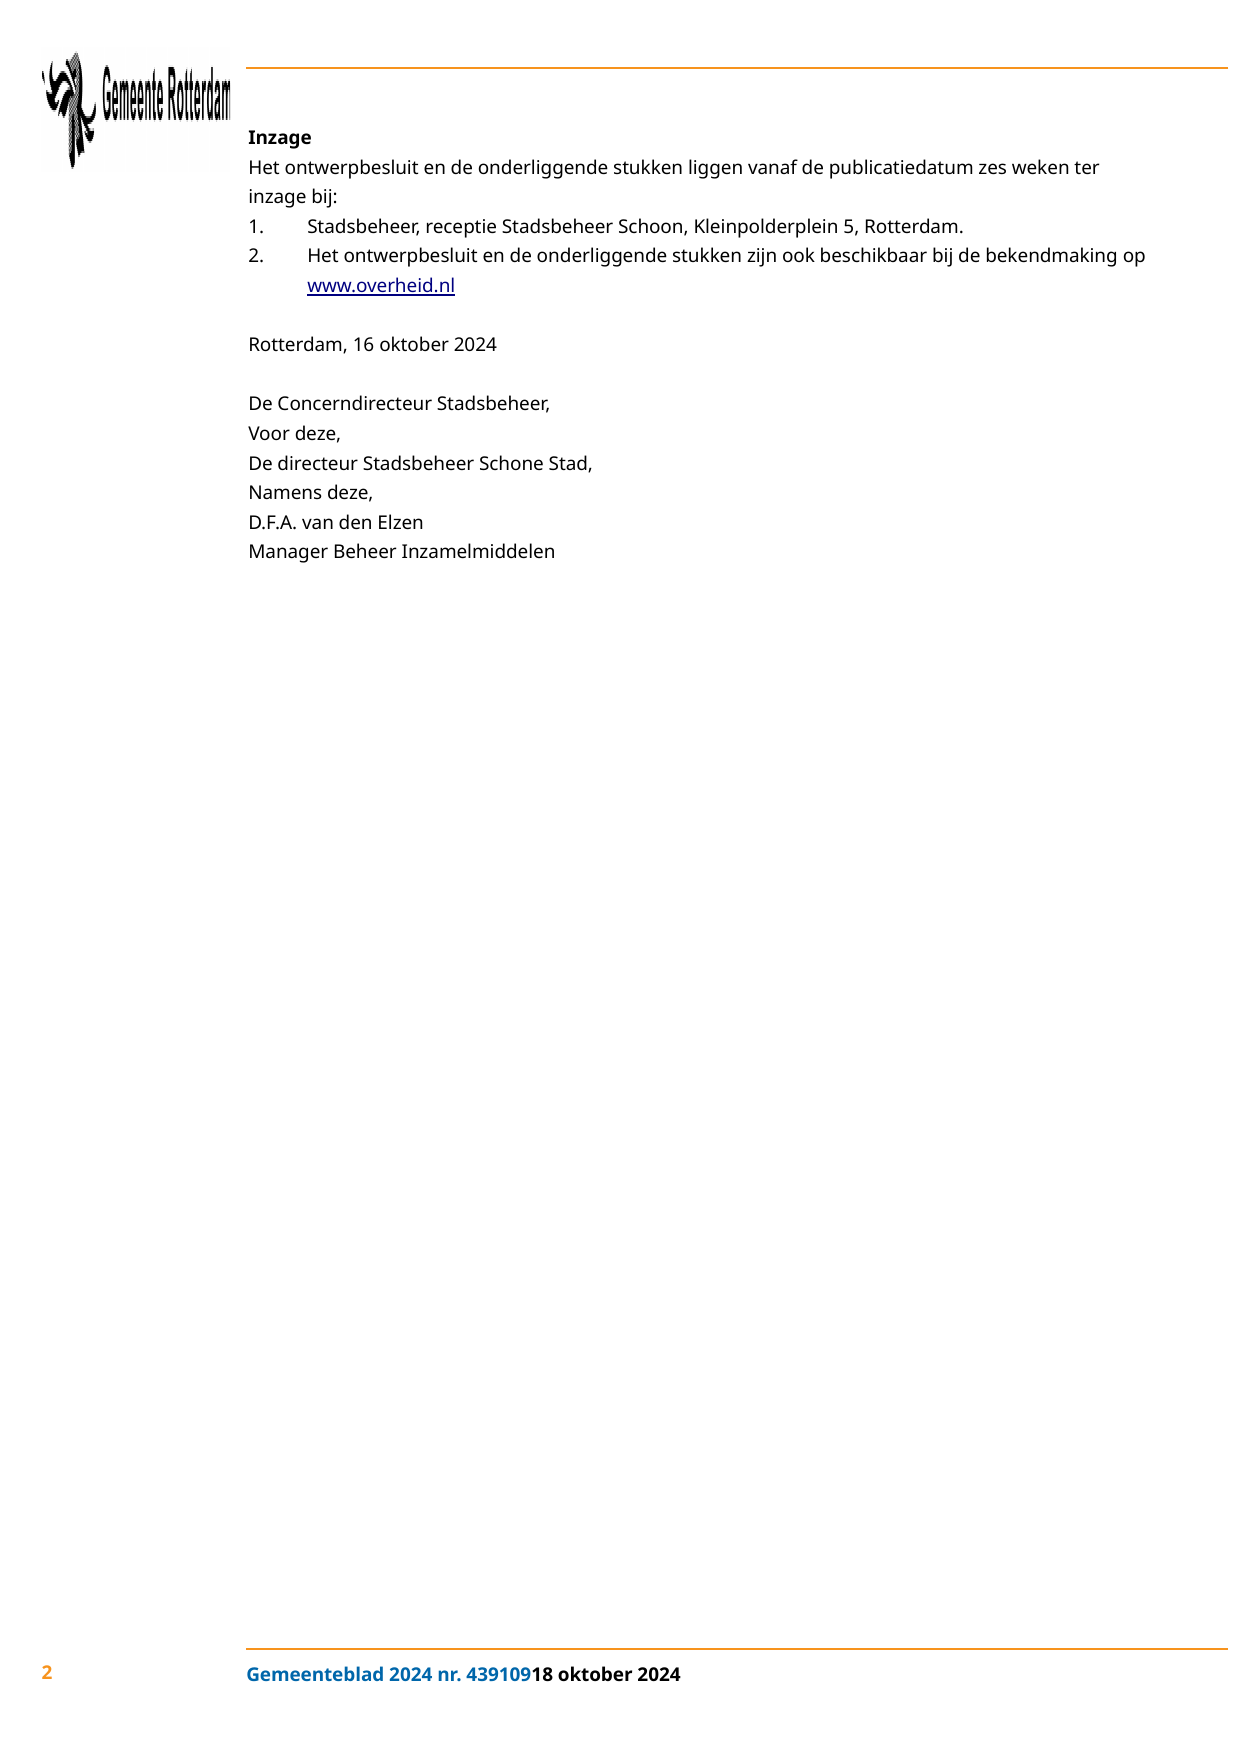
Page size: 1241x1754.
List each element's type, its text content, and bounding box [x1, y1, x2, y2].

text Het ontwerpbesluit en de onderliggende stukken liggen vanaf de publicatiedatum zes weken ter inzage bij: [248, 154, 1152, 209]
list Het ontwerpbesluit en de onderliggende stukken zijn ook beschikbaar bij de bekendmaking op www.overheid.nl [248, 243, 1152, 298]
list Stadsbeheer, receptie Stadsbeheer Schoon, Kleinpolderplein 5, Rotterdam. [248, 213, 1152, 239]
text Rotterdam, 16 oktober 2024 [248, 331, 1152, 357]
text Manager Beheer Inzamelmiddelen [248, 538, 1152, 564]
text De directeur Stadsbeheer Schone Stad, [248, 450, 1152, 476]
text Namens deze, [248, 479, 1152, 505]
picture [41, 47, 231, 172]
text Inzage [248, 124, 1152, 150]
text Voor deze, [248, 420, 1152, 446]
text D.F.A. van den Elzen [248, 509, 1152, 535]
text De Concerndirecteur Stadsbeheer, [248, 391, 1152, 416]
